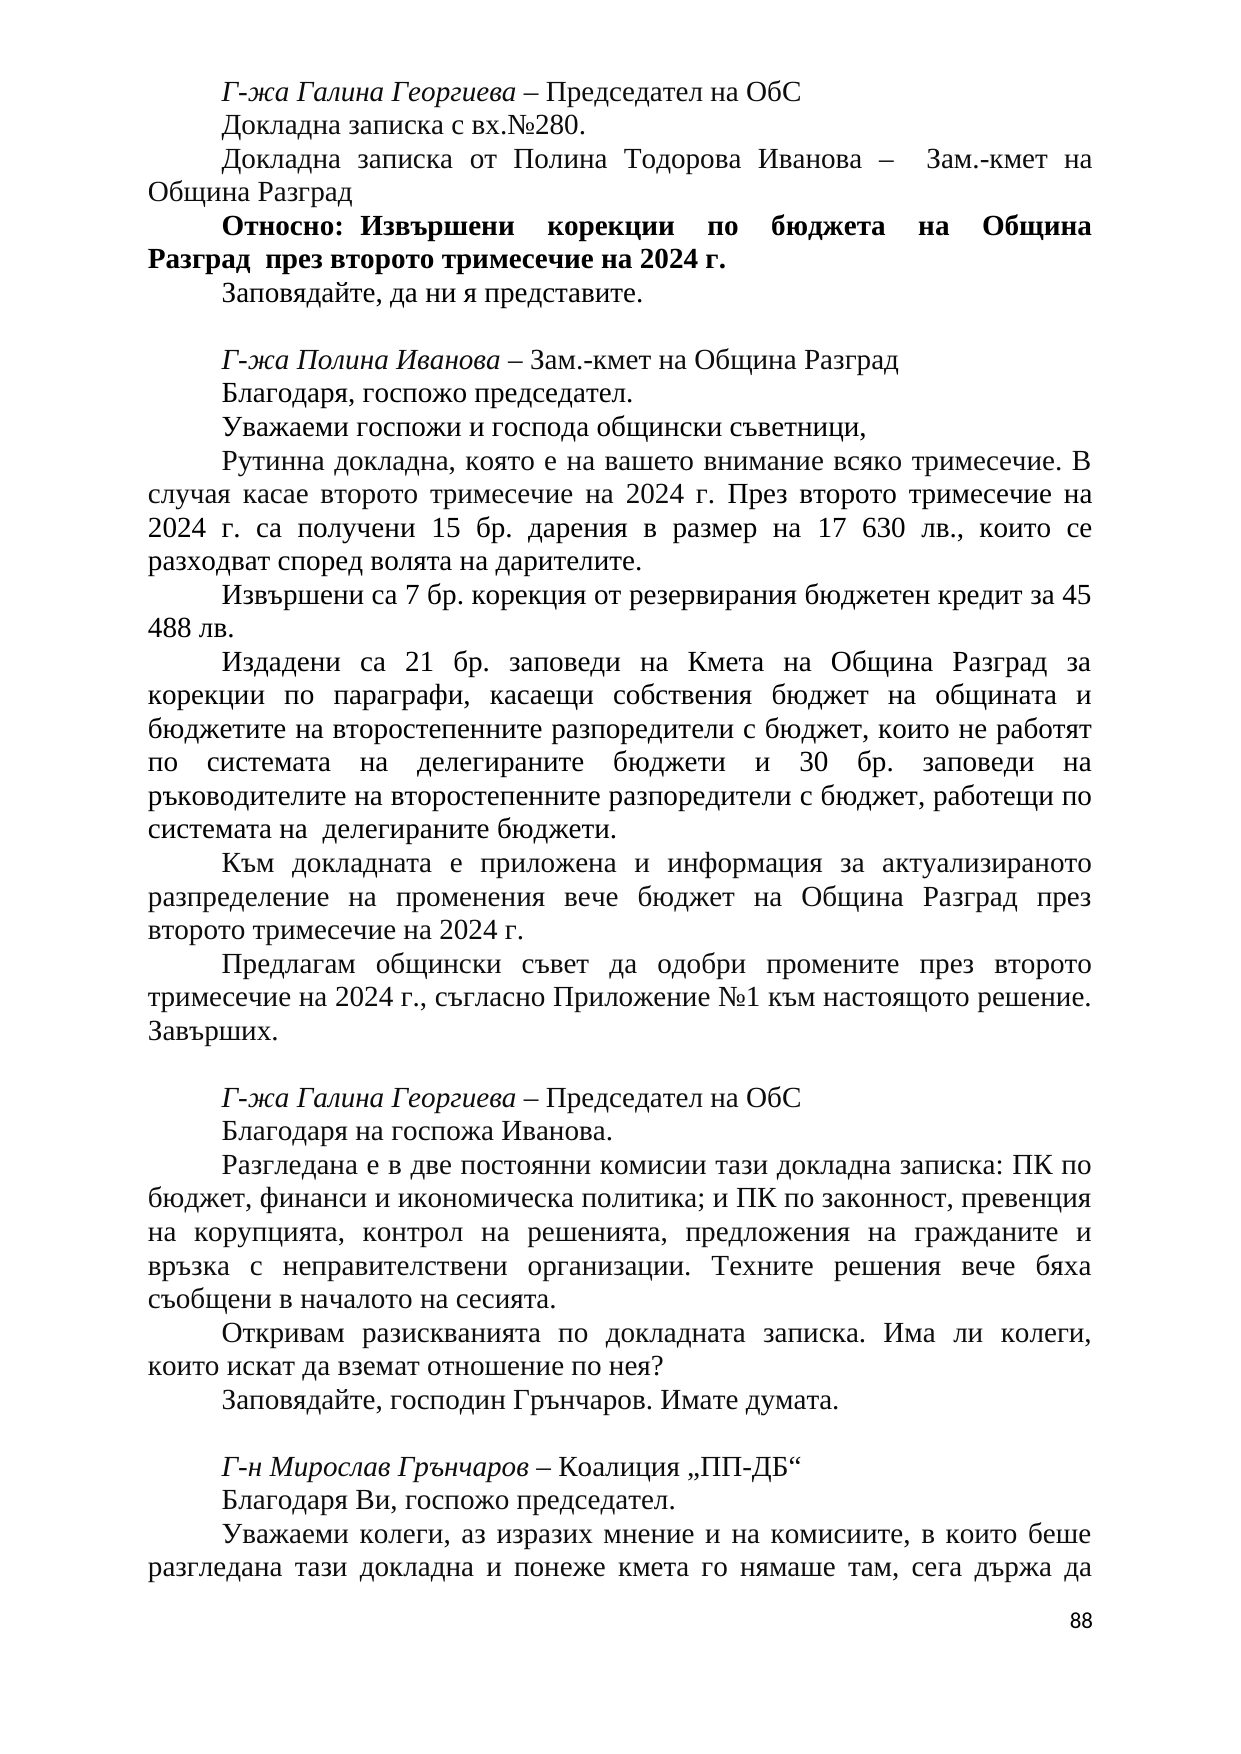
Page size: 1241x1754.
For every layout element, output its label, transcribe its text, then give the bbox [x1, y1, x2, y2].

text Заповядайте, господин Грънчаров. Имате думата. [148, 1382, 1093, 1415]
text Заповядайте, да ни я представите. [148, 275, 1093, 308]
text Към докладната е приложена и информация за актуализираното разпределение на променения вече бюджет на Община Разград през второто тримесечие на 2024 г. [148, 845, 1093, 946]
text Г-жа Галина Георгиева – Председател на ОбС [148, 1080, 1093, 1113]
text Г-н Мирослав Грънчаров – Коалиция „ПП-ДБ“ [148, 1449, 1093, 1482]
text Рутинна докладна, която е на вашето внимание всяко тримесечие. В случая касае второто тримесечие на 2024 г. През второто тримесечие на 2024 г. са получени 15 бр. дарения в размер на 17 630 лв., които се разходват според волята на дарителите. [148, 443, 1093, 577]
text Г-жа Галина Георгиева – Председател на ОбС [148, 74, 1093, 107]
text Благодаря Ви, госпожо председател. [148, 1482, 1093, 1516]
text Г-жа Полина Иванова – Зам.-кмет на Община Разград [148, 342, 1093, 376]
text Уважаеми госпожи и господа общински съветници, [148, 409, 1093, 443]
text Благодаря, госпожо председател. [148, 376, 1093, 409]
text Докладна записка с вх.№280. [148, 107, 1093, 141]
text Относно: Извършени корекции по бюджета на Община Разград през второто тримесечие на 2024 г. [148, 208, 1093, 275]
text Благодаря на госпожа Иванова. [148, 1113, 1093, 1147]
text Разгледана е в две постоянни комисии тази докладна записка: ПК по бюджет, финанси и икономическа политика; и ПК по законност, превенция на корупцията, контрол на решенията, предложения на гражданите и връзка с неправителствени организации. Техните решения вече бяха съобщени в началото на сесията. [148, 1147, 1093, 1315]
text Предлагам общински съвет да одобри промените през второто тримесечие на 2024 г., съгласно Приложение №1 към настоящото решение. Завърших. [148, 946, 1093, 1046]
text Докладна записка от Полина Тодорова Иванова – Зам.-кмет на Община Разград [148, 141, 1093, 208]
text Издадени са 21 бр. заповеди на Кмета на Община Разград за корекции по параграфи, касаещи собствения бюджет на общината и бюджетите на второстепенните разпоредители с бюджет, които не работят по системата на делегираните бюджети и 30 бр. заповеди на ръководителите на второстепенните разпоредители с бюджет, работещи по системата на делегираните бюджети. [148, 644, 1093, 845]
text Извършени са 7 бр. корекция от резервирания бюджетен кредит за 45 488 лв. [148, 577, 1093, 644]
text Откривам разискванията по докладната записка. Има ли колеги, които искат да вземат отношение по нея? [148, 1315, 1093, 1382]
text Уважаеми колеги, аз изразих мнение и на комисиите, в които беше разгледана тази докладна и понеже кмета го нямаше там, сега държа да [148, 1516, 1093, 1583]
